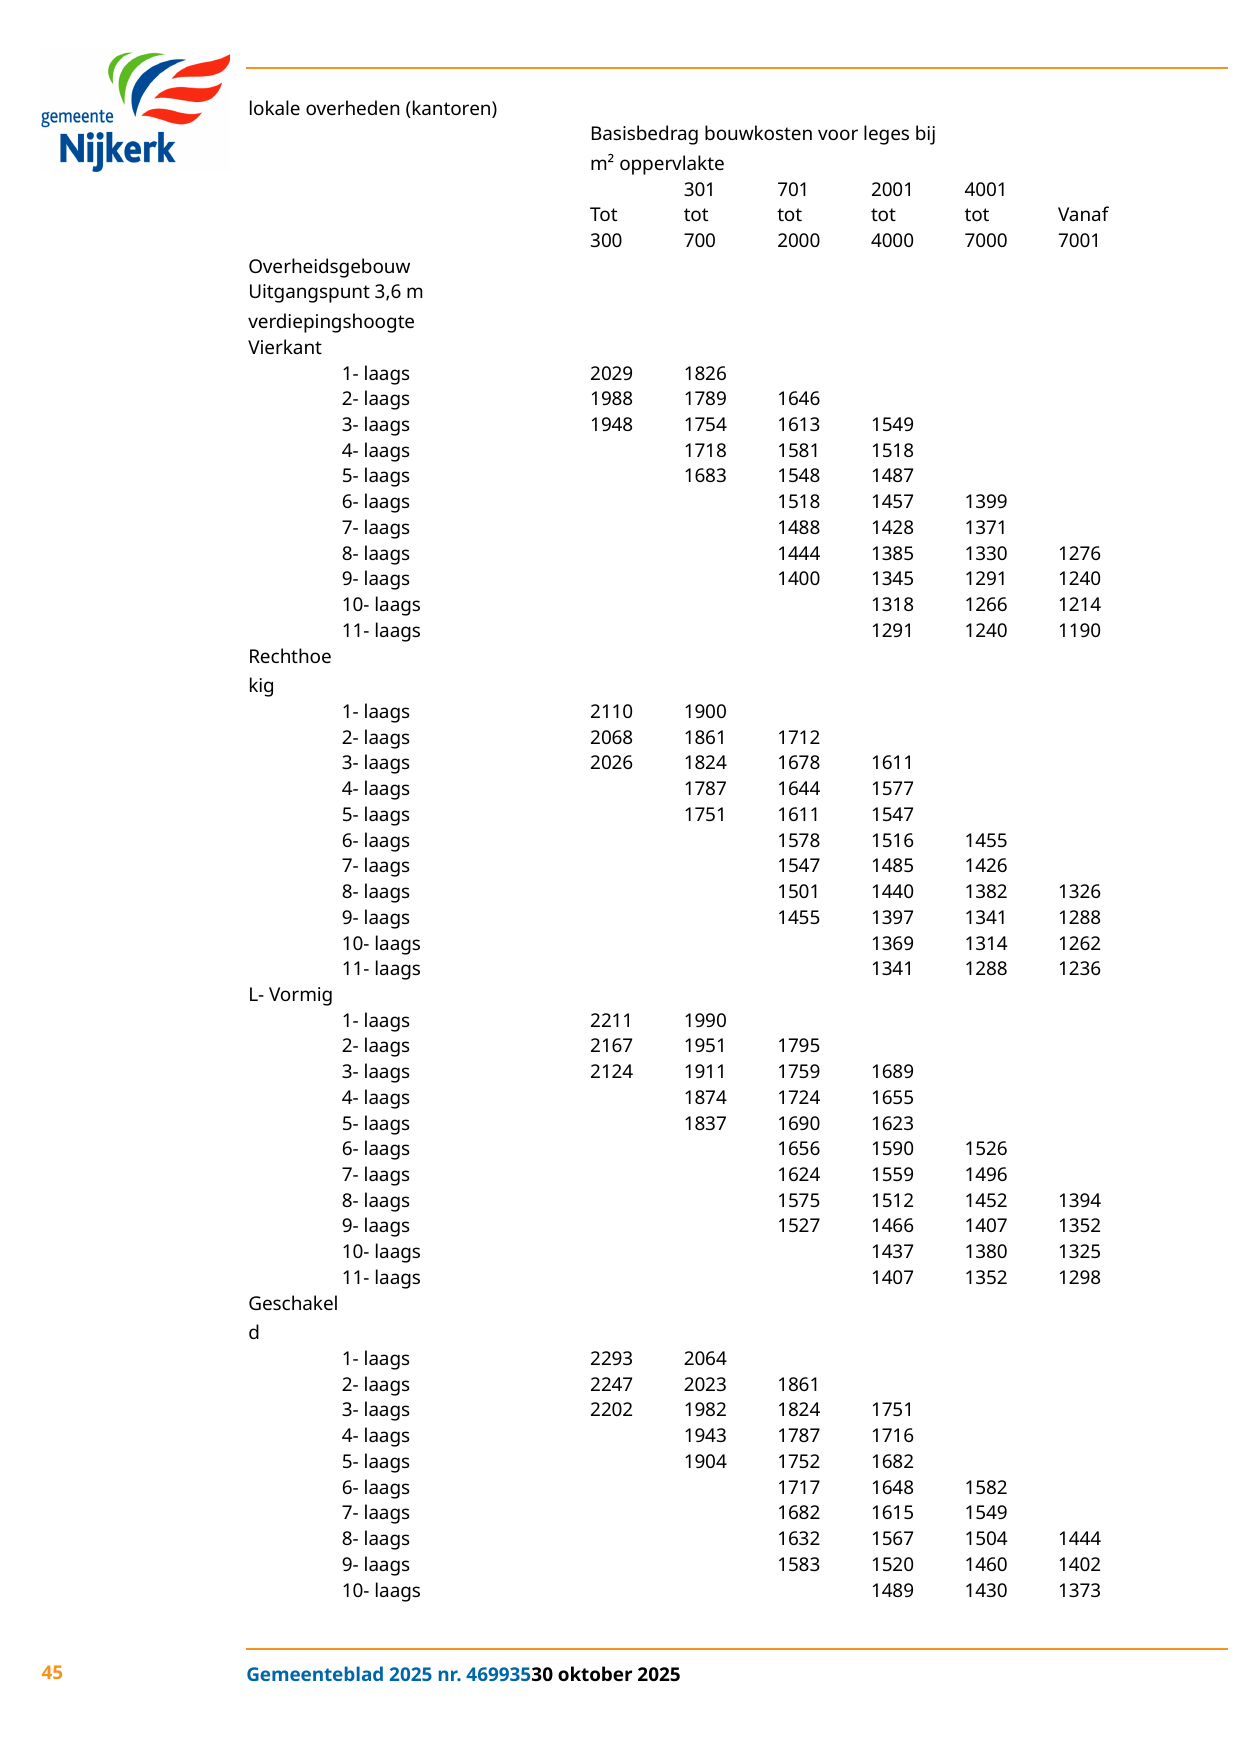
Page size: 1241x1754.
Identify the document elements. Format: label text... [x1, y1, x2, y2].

table_cell [1058, 1371, 1152, 1397]
table_cell 1262 [1058, 930, 1152, 955]
table_cell 1341 [871, 955, 964, 981]
table_cell [1058, 411, 1152, 437]
table_cell [248, 724, 342, 749]
table_cell 1325 [1058, 1239, 1152, 1264]
table_cell 2001 [871, 176, 964, 202]
table_cell 1518 [777, 489, 871, 514]
table_cell 4- laags [342, 1084, 590, 1110]
table_cell 1314 [964, 930, 1058, 955]
table_cell 3- laags [342, 750, 590, 775]
table_cell 1682 [777, 1500, 871, 1525]
table_cell 10- laags [342, 1577, 590, 1602]
table_cell [248, 801, 342, 827]
table_cell [342, 227, 590, 253]
table_cell [590, 1500, 683, 1525]
table_cell [1058, 775, 1152, 801]
table_cell 1615 [871, 1500, 964, 1525]
table_cell [248, 489, 342, 514]
table_cell [684, 955, 777, 981]
table_cell 1266 [964, 591, 1058, 617]
table_cell [590, 253, 683, 279]
table_cell [1058, 1290, 1152, 1345]
table_cell 1485 [871, 853, 964, 878]
table_cell [248, 463, 342, 488]
table_cell 2023 [684, 1371, 777, 1397]
table_cell [1058, 981, 1152, 1007]
table_cell 6- laags [342, 489, 590, 514]
table_cell [1058, 827, 1152, 852]
table_cell [1058, 463, 1152, 488]
table_cell 1214 [1058, 591, 1152, 617]
table_cell [590, 643, 683, 698]
table_cell [777, 1577, 871, 1602]
table_cell [964, 95, 1058, 121]
table_cell [964, 1371, 1058, 1397]
table_cell 1501 [777, 878, 871, 904]
table_cell 1240 [1058, 566, 1152, 591]
table_cell [248, 1525, 342, 1551]
table_cell 1318 [871, 591, 964, 617]
table_cell 7001 [1058, 227, 1152, 253]
table_cell [1058, 1345, 1152, 1371]
table_cell [248, 1551, 342, 1577]
table_cell 7000 [964, 227, 1058, 253]
table_cell [248, 1084, 342, 1110]
table_cell 1754 [684, 411, 777, 437]
table_cell [777, 253, 871, 279]
table_cell 1824 [684, 750, 777, 775]
table_cell [964, 1345, 1058, 1371]
table_cell [1058, 253, 1152, 279]
table_cell [248, 878, 342, 904]
table_cell 1787 [777, 1423, 871, 1448]
table_cell [684, 95, 777, 121]
table_cell [964, 386, 1058, 411]
table_cell [964, 1423, 1058, 1448]
table_cell 4- laags [342, 437, 590, 463]
table_cell Rechthoekig [248, 643, 342, 698]
table_cell [684, 1290, 777, 1345]
table_cell 1578 [777, 827, 871, 852]
table_cell 9- laags [342, 1551, 590, 1577]
table_cell [964, 463, 1058, 488]
table_cell 1988 [590, 386, 683, 411]
table_cell 2293 [590, 1345, 683, 1371]
table_cell 1407 [964, 1213, 1058, 1238]
table_cell [871, 1290, 964, 1345]
table_cell 5- laags [342, 1448, 590, 1474]
table_cell 2110 [590, 698, 683, 724]
table_cell [248, 1239, 342, 1264]
table_cell [964, 121, 1058, 176]
table_cell 10- laags [342, 930, 590, 955]
table_cell 2167 [590, 1033, 683, 1058]
table_cell [590, 489, 683, 514]
table_cell 1402 [1058, 1551, 1152, 1577]
table_cell 1559 [871, 1161, 964, 1187]
table_cell [590, 1474, 683, 1499]
table_cell [777, 930, 871, 955]
table_cell [964, 801, 1058, 827]
table_cell 1516 [871, 827, 964, 852]
table_cell [248, 1161, 342, 1187]
table_cell [684, 279, 777, 334]
table_cell [590, 334, 683, 360]
table_cell [248, 540, 342, 566]
table_cell 1380 [964, 1239, 1058, 1264]
table_cell [871, 698, 964, 724]
table_cell [777, 1290, 871, 1345]
table_cell [684, 827, 777, 852]
table_cell [964, 360, 1058, 386]
table_cell 1837 [684, 1110, 777, 1136]
table_cell [684, 1136, 777, 1161]
table_cell 1369 [871, 930, 964, 955]
table_cell [684, 489, 777, 514]
table_cell [248, 514, 342, 540]
table_cell 1488 [777, 514, 871, 540]
table_cell 1394 [1058, 1187, 1152, 1213]
table_cell [777, 617, 871, 643]
table_cell [777, 981, 871, 1007]
table_cell 1861 [684, 724, 777, 749]
table_cell 2124 [590, 1058, 683, 1084]
table_cell 1548 [777, 463, 871, 488]
table_cell [590, 853, 683, 878]
table_cell [248, 1345, 342, 1371]
table_cell [590, 1187, 683, 1213]
table_cell [248, 437, 342, 463]
table_cell [964, 750, 1058, 775]
table_cell [342, 176, 590, 202]
table_cell 1466 [871, 1213, 964, 1238]
table_cell [342, 334, 590, 360]
table_cell 1904 [684, 1448, 777, 1474]
table_cell [1058, 1007, 1152, 1033]
table_cell 1549 [964, 1500, 1058, 1525]
table_cell 1690 [777, 1110, 871, 1136]
table_cell [590, 801, 683, 827]
table_cell [248, 1058, 342, 1084]
table_cell [684, 1213, 777, 1238]
table_cell 10- laags [342, 591, 590, 617]
table_cell [342, 121, 590, 176]
table_cell [248, 1110, 342, 1136]
table_cell 1624 [777, 1161, 871, 1187]
table_cell lokale overheden (kantoren) [248, 95, 590, 121]
table_cell [248, 1033, 342, 1058]
table_cell [684, 1474, 777, 1499]
table_cell 1487 [871, 463, 964, 488]
table_cell [871, 981, 964, 1007]
table_cell 1291 [964, 566, 1058, 591]
table_cell [684, 1577, 777, 1602]
table_cell [684, 853, 777, 878]
table_cell 2202 [590, 1397, 683, 1422]
table_cell [590, 1084, 683, 1110]
table_cell L- Vormig [248, 981, 342, 1007]
table_cell [684, 1187, 777, 1213]
table_cell [964, 1007, 1058, 1033]
table_cell 1520 [871, 1551, 964, 1577]
table_cell [1058, 1500, 1152, 1525]
table_cell [964, 1448, 1058, 1474]
table_cell [248, 1500, 342, 1525]
table_cell 1288 [964, 955, 1058, 981]
table_cell [777, 279, 871, 334]
table_cell [590, 1161, 683, 1187]
table_cell [590, 1577, 683, 1602]
table_cell [590, 878, 683, 904]
table_cell [590, 1213, 683, 1238]
table_cell [964, 437, 1058, 463]
table_cell 1911 [684, 1058, 777, 1084]
table_cell 1352 [1058, 1213, 1152, 1238]
table_cell [964, 279, 1058, 334]
table_cell 1518 [871, 437, 964, 463]
table_cell [248, 1397, 342, 1422]
table_cell [342, 643, 590, 698]
table_cell [248, 411, 342, 437]
table_cell [342, 981, 590, 1007]
table_cell [1058, 386, 1152, 411]
table_cell 4001 [964, 176, 1058, 202]
table_cell 2068 [590, 724, 683, 749]
table_cell [590, 930, 683, 955]
table_cell [590, 591, 683, 617]
table_cell 1437 [871, 1239, 964, 1264]
table_cell [964, 643, 1058, 698]
table_cell 6- laags [342, 1136, 590, 1161]
table_cell [777, 334, 871, 360]
table_cell 1824 [777, 1397, 871, 1422]
table_cell [871, 1345, 964, 1371]
table_cell 11- laags [342, 955, 590, 981]
table_cell [590, 514, 683, 540]
table_cell [1058, 1033, 1152, 1058]
table_cell 8- laags [342, 878, 590, 904]
table_cell 1582 [964, 1474, 1058, 1499]
table_cell 1527 [777, 1213, 871, 1238]
table_cell [684, 1264, 777, 1290]
table_cell 2- laags [342, 1371, 590, 1397]
table_cell [590, 775, 683, 801]
table_cell [964, 775, 1058, 801]
table_cell 1861 [777, 1371, 871, 1397]
table_cell [248, 1264, 342, 1290]
table_cell [248, 930, 342, 955]
table_cell 1759 [777, 1058, 871, 1084]
table_cell 1399 [964, 489, 1058, 514]
table_cell [964, 1084, 1058, 1110]
table_cell [1058, 643, 1152, 698]
table_cell [248, 1474, 342, 1499]
table_cell [248, 1448, 342, 1474]
table_cell [590, 1551, 683, 1577]
table_cell [871, 253, 964, 279]
table_cell [248, 853, 342, 878]
table_cell [248, 1187, 342, 1213]
table_cell 1789 [684, 386, 777, 411]
table_cell [777, 591, 871, 617]
table_cell 1547 [777, 853, 871, 878]
table_cell 1751 [684, 801, 777, 827]
table_cell [777, 1239, 871, 1264]
table_cell [871, 643, 964, 698]
table_cell [248, 176, 342, 202]
table_cell 1288 [1058, 904, 1152, 930]
table_cell 7- laags [342, 853, 590, 878]
table_cell 1644 [777, 775, 871, 801]
table_cell [871, 1033, 964, 1058]
table_cell tot [684, 202, 777, 227]
table_cell [964, 1290, 1058, 1345]
table_cell [590, 1264, 683, 1290]
table_cell 1298 [1058, 1264, 1152, 1290]
table_cell [248, 202, 342, 227]
table_cell 1426 [964, 853, 1058, 878]
table_cell [964, 1058, 1058, 1084]
table_cell [590, 617, 683, 643]
table_cell [684, 1525, 777, 1551]
table_cell 1567 [871, 1525, 964, 1551]
table_cell [684, 878, 777, 904]
table_cell [684, 643, 777, 698]
table_cell [684, 514, 777, 540]
table_cell [871, 334, 964, 360]
table_cell 7- laags [342, 514, 590, 540]
table_cell [248, 775, 342, 801]
table_cell [777, 955, 871, 981]
table_cell 7- laags [342, 1500, 590, 1525]
table_cell [871, 279, 964, 334]
table_cell 7- laags [342, 1161, 590, 1187]
table_cell [342, 202, 590, 227]
table_cell [248, 360, 342, 386]
table_cell [248, 121, 342, 176]
table_cell 1689 [871, 1058, 964, 1084]
table_cell [684, 617, 777, 643]
table_cell 1526 [964, 1136, 1058, 1161]
table_cell [684, 1500, 777, 1525]
table_cell [590, 176, 683, 202]
table_cell 2- laags [342, 724, 590, 749]
table_cell 1326 [1058, 878, 1152, 904]
table_cell [1058, 1084, 1152, 1110]
table_cell 1632 [777, 1525, 871, 1551]
table_cell [1058, 1136, 1152, 1161]
table_cell [342, 1290, 590, 1345]
table_cell 1982 [684, 1397, 777, 1422]
table_cell [684, 904, 777, 930]
table_cell [248, 750, 342, 775]
table_cell [871, 386, 964, 411]
table_cell [684, 1239, 777, 1264]
table_cell 1718 [684, 437, 777, 463]
table_cell 1512 [871, 1187, 964, 1213]
table_cell [590, 540, 683, 566]
table_cell [248, 566, 342, 591]
table_cell 1504 [964, 1525, 1058, 1551]
table_cell 5- laags [342, 463, 590, 488]
table_cell [590, 827, 683, 852]
table_cell 8- laags [342, 1187, 590, 1213]
table_cell 1430 [964, 1577, 1058, 1602]
table_cell [590, 904, 683, 930]
table_cell [1058, 279, 1152, 334]
table_cell 1724 [777, 1084, 871, 1110]
table_cell 2247 [590, 1371, 683, 1397]
table_cell 8- laags [342, 1525, 590, 1551]
table_cell [248, 698, 342, 724]
table_cell [1058, 750, 1152, 775]
table_cell 2- laags [342, 386, 590, 411]
table_cell [964, 334, 1058, 360]
table_cell 1330 [964, 540, 1058, 566]
table_cell 1291 [871, 617, 964, 643]
table_cell 1440 [871, 878, 964, 904]
table_cell [964, 1033, 1058, 1058]
table_cell 4- laags [342, 1423, 590, 1448]
table_cell 2211 [590, 1007, 683, 1033]
table_cell 1455 [777, 904, 871, 930]
table_cell [684, 540, 777, 566]
table_cell 10- laags [342, 1239, 590, 1264]
table_cell 1- laags [342, 1007, 590, 1033]
table_cell 1- laags [342, 1345, 590, 1371]
table_cell [777, 698, 871, 724]
table_cell 2029 [590, 360, 683, 386]
table_cell [964, 698, 1058, 724]
table_cell 1190 [1058, 617, 1152, 643]
table_cell 1407 [871, 1264, 964, 1290]
table_cell [590, 95, 683, 121]
table_cell 1611 [871, 750, 964, 775]
table_cell 1990 [684, 1007, 777, 1033]
table_cell [1058, 853, 1152, 878]
table_cell [590, 437, 683, 463]
table_cell 700 [684, 227, 777, 253]
table_cell [590, 955, 683, 981]
table_cell 2026 [590, 750, 683, 775]
table_cell [248, 617, 342, 643]
table_cell 9- laags [342, 904, 590, 930]
table_cell [590, 566, 683, 591]
table_cell [248, 386, 342, 411]
table_cell 1787 [684, 775, 777, 801]
table_cell [590, 1423, 683, 1448]
table_cell [1058, 1058, 1152, 1084]
table_cell [871, 95, 964, 121]
table_cell 5- laags [342, 801, 590, 827]
table_cell 1581 [777, 437, 871, 463]
table_cell 1590 [871, 1136, 964, 1161]
table_cell 1382 [964, 878, 1058, 904]
table_cell [248, 1213, 342, 1238]
table_cell [1058, 1110, 1152, 1136]
picture [41, 47, 231, 172]
table_cell [777, 95, 871, 121]
table_cell [871, 724, 964, 749]
table_cell 1428 [871, 514, 964, 540]
table_cell 1583 [777, 1551, 871, 1577]
table_cell 1646 [777, 386, 871, 411]
table_cell [1058, 724, 1152, 749]
table_cell [1058, 1161, 1152, 1187]
table_cell 1678 [777, 750, 871, 775]
table_cell [871, 360, 964, 386]
table_cell 4- laags [342, 775, 590, 801]
table_cell 1549 [871, 411, 964, 437]
table_cell [777, 1007, 871, 1033]
table_cell [590, 1239, 683, 1264]
table_cell [684, 1551, 777, 1577]
table_cell 1345 [871, 566, 964, 591]
table_cell 1682 [871, 1448, 964, 1474]
table_cell 1457 [871, 489, 964, 514]
table_cell 9- laags [342, 1213, 590, 1238]
table_cell [964, 411, 1058, 437]
table_cell 1385 [871, 540, 964, 566]
table_cell [964, 1110, 1058, 1136]
table_cell [590, 1110, 683, 1136]
table_cell [590, 279, 683, 334]
table_cell 1826 [684, 360, 777, 386]
table_cell [1058, 1423, 1152, 1448]
table_cell 1341 [964, 904, 1058, 930]
table_cell 1547 [871, 801, 964, 827]
table_cell 9- laags [342, 566, 590, 591]
table_cell [684, 334, 777, 360]
table_cell 1460 [964, 1551, 1058, 1577]
table_cell tot [777, 202, 871, 227]
table_cell 1656 [777, 1136, 871, 1161]
table_cell Tot [590, 202, 683, 227]
table_cell 1874 [684, 1084, 777, 1110]
table_cell 1717 [777, 1474, 871, 1499]
table_cell [1058, 437, 1152, 463]
table_cell [248, 591, 342, 617]
table_cell 11- laags [342, 1264, 590, 1290]
table_cell [590, 981, 683, 1007]
table_cell 1943 [684, 1423, 777, 1448]
table_cell [248, 904, 342, 930]
table_cell [248, 1371, 342, 1397]
table_cell [1058, 1474, 1152, 1499]
table_cell 1648 [871, 1474, 964, 1499]
table_cell [684, 981, 777, 1007]
table_cell [871, 1371, 964, 1397]
table_cell 1948 [590, 411, 683, 437]
table_cell 1900 [684, 698, 777, 724]
table_cell 5- laags [342, 1110, 590, 1136]
table_cell [684, 930, 777, 955]
table_cell [964, 1397, 1058, 1422]
table_cell 1716 [871, 1423, 964, 1448]
table_cell 11- laags [342, 617, 590, 643]
table_cell Geschakeld [248, 1290, 342, 1345]
table_cell [1058, 514, 1152, 540]
table_cell [590, 1136, 683, 1161]
table_cell 1371 [964, 514, 1058, 540]
table_cell Vierkant [248, 334, 342, 360]
table_cell 1496 [964, 1161, 1058, 1187]
table_cell [684, 1161, 777, 1187]
table_cell [590, 1448, 683, 1474]
table_cell [1058, 176, 1152, 202]
table_cell 1751 [871, 1397, 964, 1422]
table_cell [1058, 334, 1152, 360]
table_cell [248, 1136, 342, 1161]
table_cell 701 [777, 176, 871, 202]
table_cell [777, 360, 871, 386]
table_cell 3- laags [342, 411, 590, 437]
table_cell 1452 [964, 1187, 1058, 1213]
table_cell 1577 [871, 775, 964, 801]
table_cell 1655 [871, 1084, 964, 1110]
table_cell 1455 [964, 827, 1058, 852]
table_cell [1058, 698, 1152, 724]
table_cell [1058, 95, 1152, 121]
table_cell 301 [684, 176, 777, 202]
table_cell 1795 [777, 1033, 871, 1058]
table_cell 1613 [777, 411, 871, 437]
table_cell tot [871, 202, 964, 227]
table_cell 8- laags [342, 540, 590, 566]
table_cell 1397 [871, 904, 964, 930]
table_cell 1276 [1058, 540, 1152, 566]
table_cell [777, 1264, 871, 1290]
table_cell 1352 [964, 1264, 1058, 1290]
table_cell [248, 1423, 342, 1448]
table_cell [964, 981, 1058, 1007]
table_cell 1623 [871, 1110, 964, 1136]
table_cell 1444 [1058, 1525, 1152, 1551]
table_cell 1373 [1058, 1577, 1152, 1602]
table_cell tot [964, 202, 1058, 227]
table_cell Basisbedrag bouwkosten voor leges bij m² oppervlakte [590, 121, 964, 176]
table_cell 1- laags [342, 698, 590, 724]
table_cell 1575 [777, 1187, 871, 1213]
table_cell 2000 [777, 227, 871, 253]
table_cell [964, 253, 1058, 279]
table_cell 1683 [684, 463, 777, 488]
table_cell 1236 [1058, 955, 1152, 981]
table_cell 1240 [964, 617, 1058, 643]
table_cell [1058, 1397, 1152, 1422]
table_cell 300 [590, 227, 683, 253]
table_cell 1489 [871, 1577, 964, 1602]
table_cell Vanaf [1058, 202, 1152, 227]
table_cell [777, 643, 871, 698]
table_cell Overheidsgebouw [248, 253, 590, 279]
table_cell 6- laags [342, 827, 590, 852]
table_cell [590, 1525, 683, 1551]
table_cell 1611 [777, 801, 871, 827]
table_cell 1400 [777, 566, 871, 591]
table_cell [248, 227, 342, 253]
table_cell 2064 [684, 1345, 777, 1371]
table_cell [1058, 121, 1152, 176]
table_cell 3- laags [342, 1397, 590, 1422]
table_cell 6- laags [342, 1474, 590, 1499]
table_cell [248, 955, 342, 981]
table_cell 1712 [777, 724, 871, 749]
table_cell [590, 1290, 683, 1345]
table_cell 4000 [871, 227, 964, 253]
table_cell Uitgangspunt 3,6 m verdiepingshoogte [248, 279, 590, 334]
table_cell 1444 [777, 540, 871, 566]
table_cell [1058, 1448, 1152, 1474]
table_cell [248, 1577, 342, 1602]
table_cell [684, 566, 777, 591]
table_cell [871, 1007, 964, 1033]
table_cell 3- laags [342, 1058, 590, 1084]
table_cell 1752 [777, 1448, 871, 1474]
table_cell 2- laags [342, 1033, 590, 1058]
table_cell [1058, 360, 1152, 386]
table_cell [248, 827, 342, 852]
table_cell [590, 463, 683, 488]
table_cell [684, 253, 777, 279]
table_cell [684, 591, 777, 617]
table_cell [964, 724, 1058, 749]
table_cell 1951 [684, 1033, 777, 1058]
table_cell [1058, 489, 1152, 514]
table_cell [248, 1007, 342, 1033]
table_cell 1- laags [342, 360, 590, 386]
table_cell [777, 1345, 871, 1371]
table_cell [1058, 801, 1152, 827]
